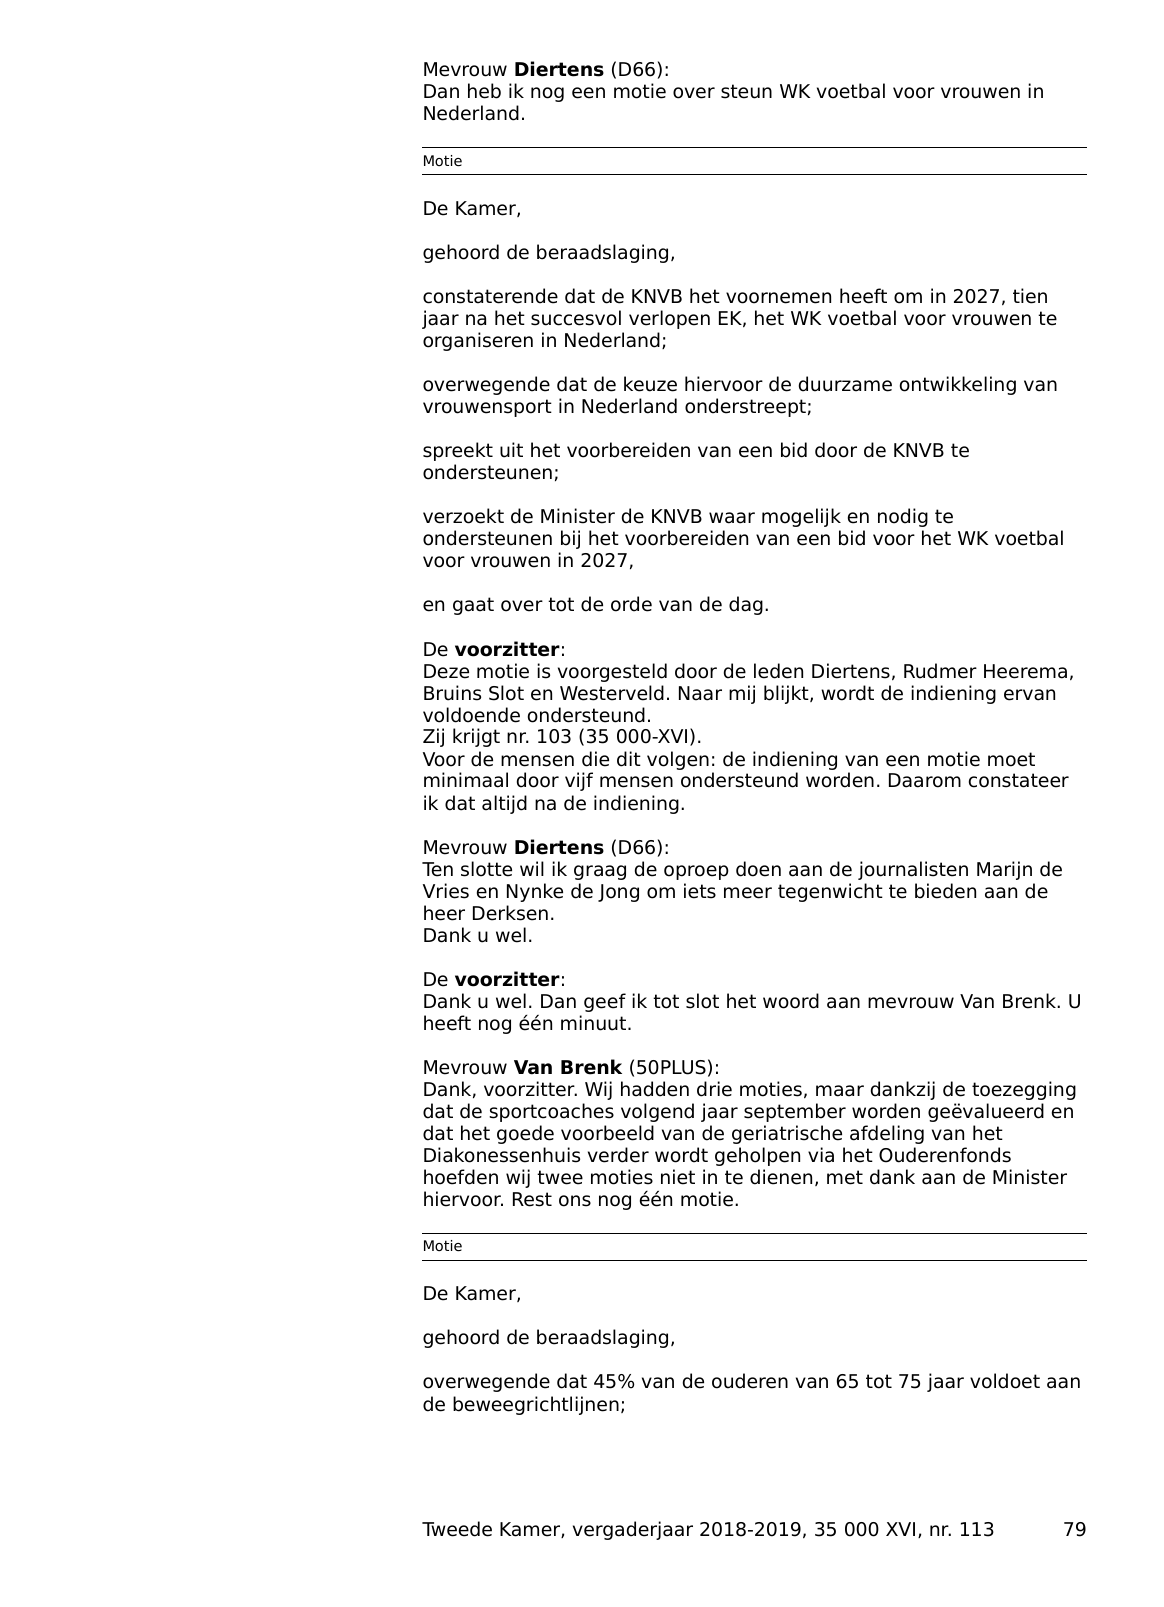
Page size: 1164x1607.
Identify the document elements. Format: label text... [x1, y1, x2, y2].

text Dank u wel. Dan geef ik tot slot het woord aan mevrouw Van Brenk. U heeft nog één minuut. [422, 991, 1087, 1034]
text De voorzitter: [422, 638, 1087, 661]
table_header Motie [422, 148, 1087, 174]
text Dank u wel. [422, 924, 1087, 946]
text Mevrouw Diertens (D66): [422, 59, 1087, 81]
text gehoord de beraadslaging, [422, 242, 1087, 264]
text Voor de mensen die dit volgen: de indiening van een motie moet minimaal door vijf mensen ondersteund worden. Daarom constateer ik dat altijd na de indiening. [422, 748, 1087, 814]
text overwegende dat de keuze hiervoor de duurzame ontwikkeling van vrouwensport in Nederland onderstreept; [422, 374, 1087, 418]
text De Kamer, [422, 197, 1087, 219]
text Dan heb ik nog een motie over steun WK voetbal voor vrouwen in Nederland. [422, 81, 1087, 125]
text Mevrouw Van Brenk (50PLUS): [422, 1057, 1087, 1079]
text verzoekt de Minister de KNVB waar mogelijk en nodig te ondersteunen bij het voorbereiden van een bid voor het WK voetbal voor vrouwen in 2027, [422, 506, 1087, 572]
text en gaat over tot de orde van de dag. [422, 594, 1087, 616]
table_header Motie [422, 1234, 1087, 1260]
text Mevrouw Diertens (D66): [422, 837, 1087, 858]
text Ten slotte wil ik graag de oproep doen aan de journalisten Marijn de Vries en Nynke de Jong om iets meer tegenwicht te bieden aan de heer Derksen. [422, 858, 1087, 924]
text De Kamer, [422, 1283, 1087, 1305]
text De voorzitter: [422, 969, 1087, 991]
text gehoord de beraadslaging, [422, 1327, 1087, 1349]
text overwegende dat 45% van de ouderen van 65 tot 75 jaar voldoet aan de beweegrichtlijnen; [422, 1371, 1087, 1415]
text spreekt uit het voorbereiden van een bid door de KNVB te ondersteunen; [422, 440, 1087, 484]
text Deze motie is voorgesteld door de leden Diertens, Rudmer Heerema, Bruins Slot en Westerveld. Naar mij blijkt, wordt de indiening ervan voldoende ondersteund. [422, 661, 1087, 726]
text Dank, voorzitter. Wij hadden drie moties, maar dankzij de toezegging dat de sportcoaches volgend jaar september worden geëvalueerd en dat het goede voorbeeld van de geriatrische afdeling van het Diakonessenhuis verder wordt geholpen via het Ouderenfonds hoefden wij twee moties niet in te dienen, met dank aan de Minister hiervoor. Rest ons nog één motie. [422, 1079, 1087, 1211]
text constaterende dat de KNVB het voornemen heeft om in 2027, tien jaar na het succesvol verlopen EK, het WK voetbal voor vrouwen te organiseren in Nederland; [422, 286, 1087, 352]
text Zij krijgt nr. 103 (35 000-XVI). [422, 726, 1087, 748]
